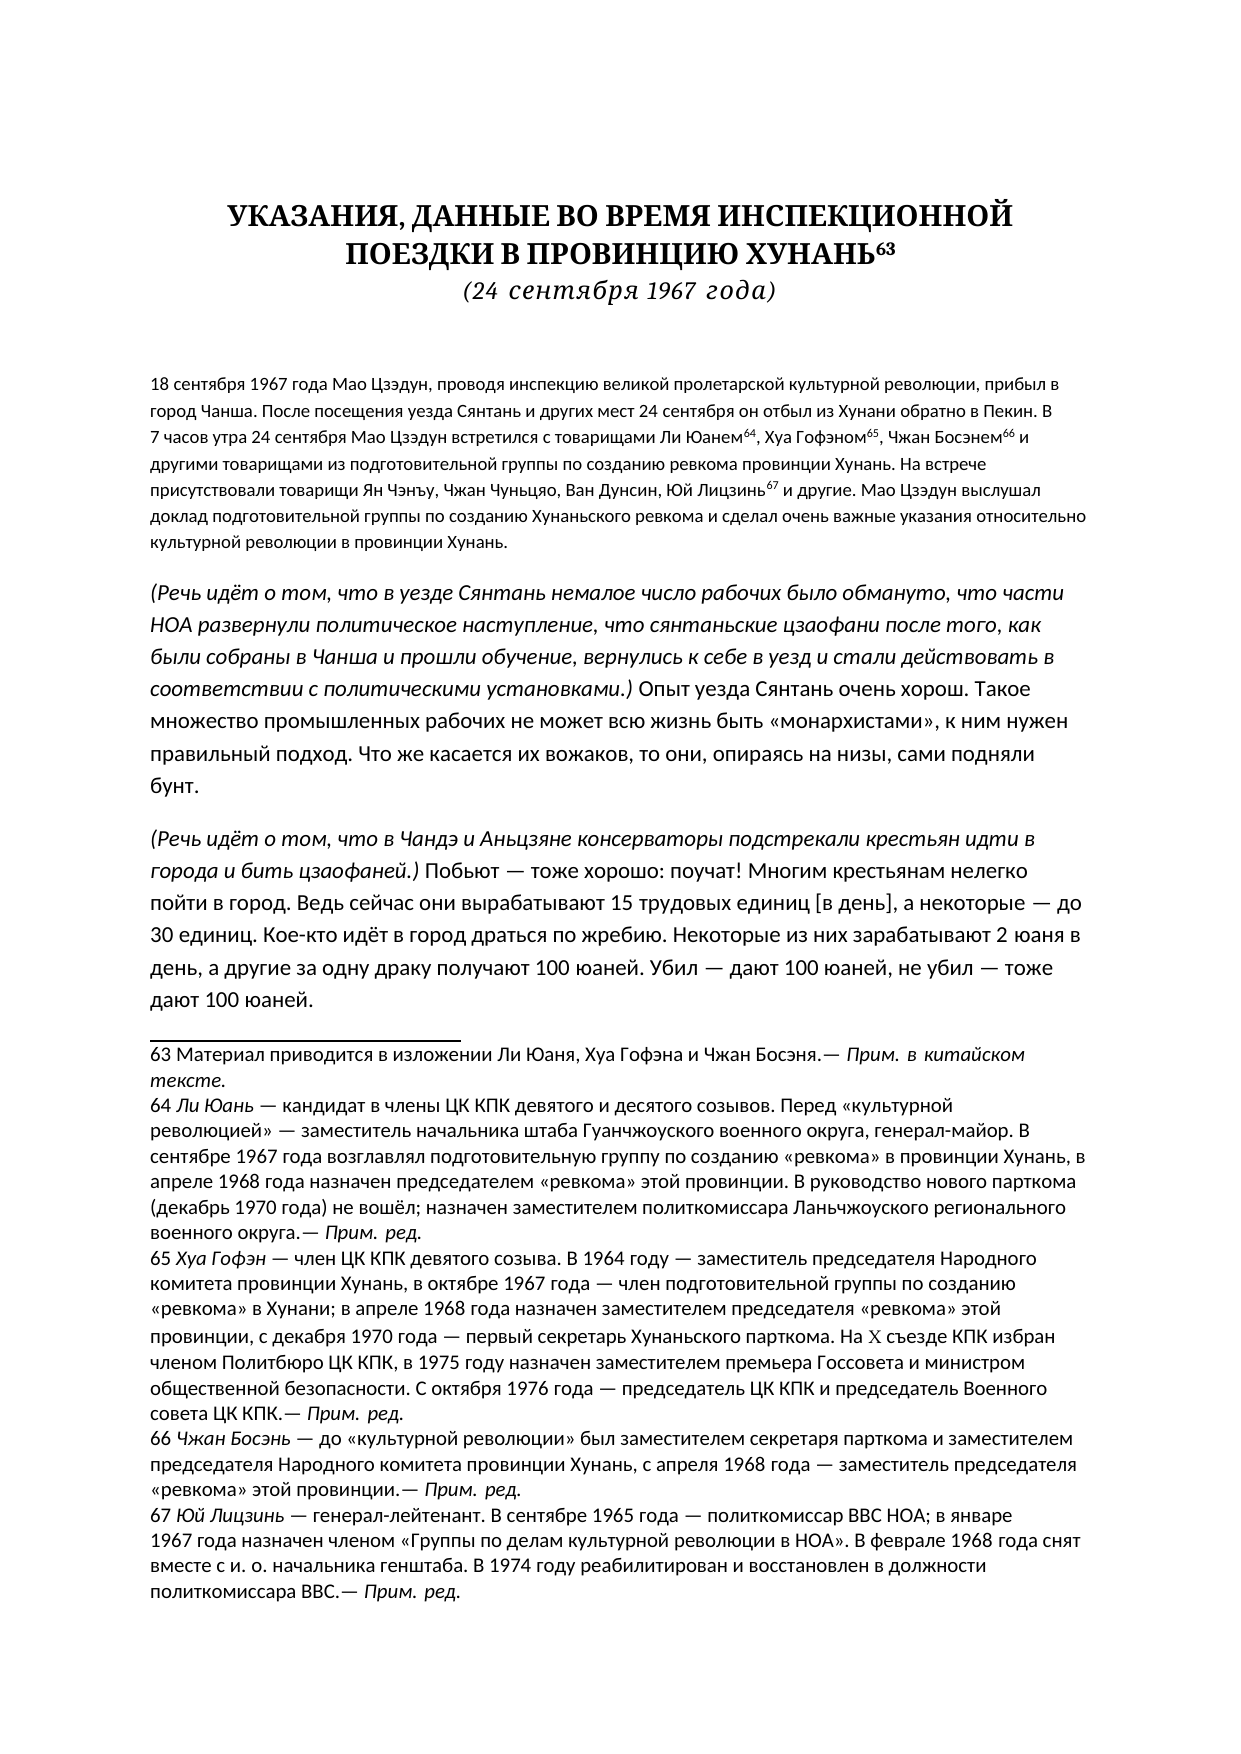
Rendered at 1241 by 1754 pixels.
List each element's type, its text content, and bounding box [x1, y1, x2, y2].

text (24 сентября 1967 года) [150, 277, 1091, 306]
text Хуа Гофэн — член ЦК КПК девятого созыва. В 1964 году — заместитель председателя Народного комитета провинции Хунань, в октябре 1967 года — член подготовительной группы по созданию «ревкома» в Хунани; в апреле 1968 года назначен заместителем председателя «ревкома» этой провинции, с декабря 1970 года — первый секретарь Хунаньского парткома. На Ⅹ съезде КПК избран членом Политбюро ЦК КПК, в 1975 году назначен заместителем премьера Госсовета и министром общественной безопасности. С октября 1976 года — председатель ЦК КПК и председатель Военного совета ЦК КПК.— Прим. ред. [150, 1245, 1091, 1426]
text Материал приводится в изложении Ли Юаня, Хуа Гофэна и Чжан Босэня.— Прим. в китайском тексте. [150, 1041, 1091, 1092]
text (Речь идёт о том, что в уезде Сянтань немалое число рабочих было обмануто, что части НОА развернули политическое наступление, что сянтаньские цзаофани после того, как были собраны в Чанша и прошли обучение, вернулись к себе в уезд и стали действовать в соответствии с политическими установками.) Опыт уезда Сянтань очень хорош. Такое множество промышленных рабочих не может всю жизнь быть «монархистами», к ним нужен правильный подход. Что же касается их вожаков, то они, опираясь на низы, сами подняли бунт. [150, 578, 1091, 799]
text Чжан Босэнь — до «культурной революции» был заместителем секретаря парткома и заместителем председателя Народного комитета провинции Хунань, с апреля 1968 года — заместитель председателя «ревкома» этой провинции.— Прим. ред. [150, 1426, 1091, 1502]
subtitle Указания, данные во время инспекционной поездки в провинцию Хунань [150, 200, 1091, 272]
text Юй Лицзинь — генерал-лейтенант. В сентябре 1965 года — политкомиссар ВВС НОА; в январе 1967 года назначен членом «Группы по делам культурной революции в НОА». В феврале 1968 года снят вместе с и. о. начальника генштаба. В 1974 году реабилитирован и восстановлен в должности политкомиссара ВВС.— Прим. ред. [150, 1502, 1091, 1603]
text (Речь идёт о том, что в Чандэ и Аньцзяне консерваторы подстрекали крестьян идти в города и бить цзаофаней.) Побьют — тоже хорошо: поучат! Многим крестьянам нелегко пойти в город. Ведь сейчас они вырабатывают 15 трудовых единиц [в день], а некоторые — до 30 единиц. Кое-кто идёт в город драться по жребию. Некоторые из них зарабатывают 2 юаня в день, а другие за одну драку получают 100 юаней. Убил — дают 100 юаней, не убил — тоже дают 100 юаней. [150, 824, 1091, 1013]
text 18 сентября 1967 года Мао Цзэдун, проводя инспекцию великой пролетарской культурной революции, прибыл в город Чанша. После посещения уезда Сянтань и других мест 24 сентября он отбыл из Хунани обратно в Пекин. В 7 часов утра 24 сентября Мао Цзэдун встретился с товарищами Ли Юанем, Хуа Гофэном, Чжан Босэнем и другими товарищами из подготовительной группы по созданию ревкома провинции Хунань. На встрече присутствовали товарищи Ян Чэнъу, Чжан Чуньцяо, Ван Дунсин, Юй Лицзинь и другие. Мао Цзэдун выслушал доклад подготовительной группы по созданию Хунаньского ревкома и сделал очень важные указания относительно культурной революции в провинции Хунань. [150, 373, 1091, 554]
text Ли Юань — кандидат в члены ЦК КПК девятого и десятого созывов. Перед «культурной революцией» — заместитель начальника штаба Гуанчжоуского военного округа, генерал-майор. В сентябре 1967 года возглавлял подготовительную группу по созданию «ревкома» в провинции Хунань, в апреле 1968 года назначен председателем «ревкома» этой провинции. В руководство нового парткома (декабрь 1970 года) не вошёл; назначен заместителем политкомиссара Ланьчжоуского регионального военного округа.— Прим. ред. [150, 1092, 1091, 1245]
